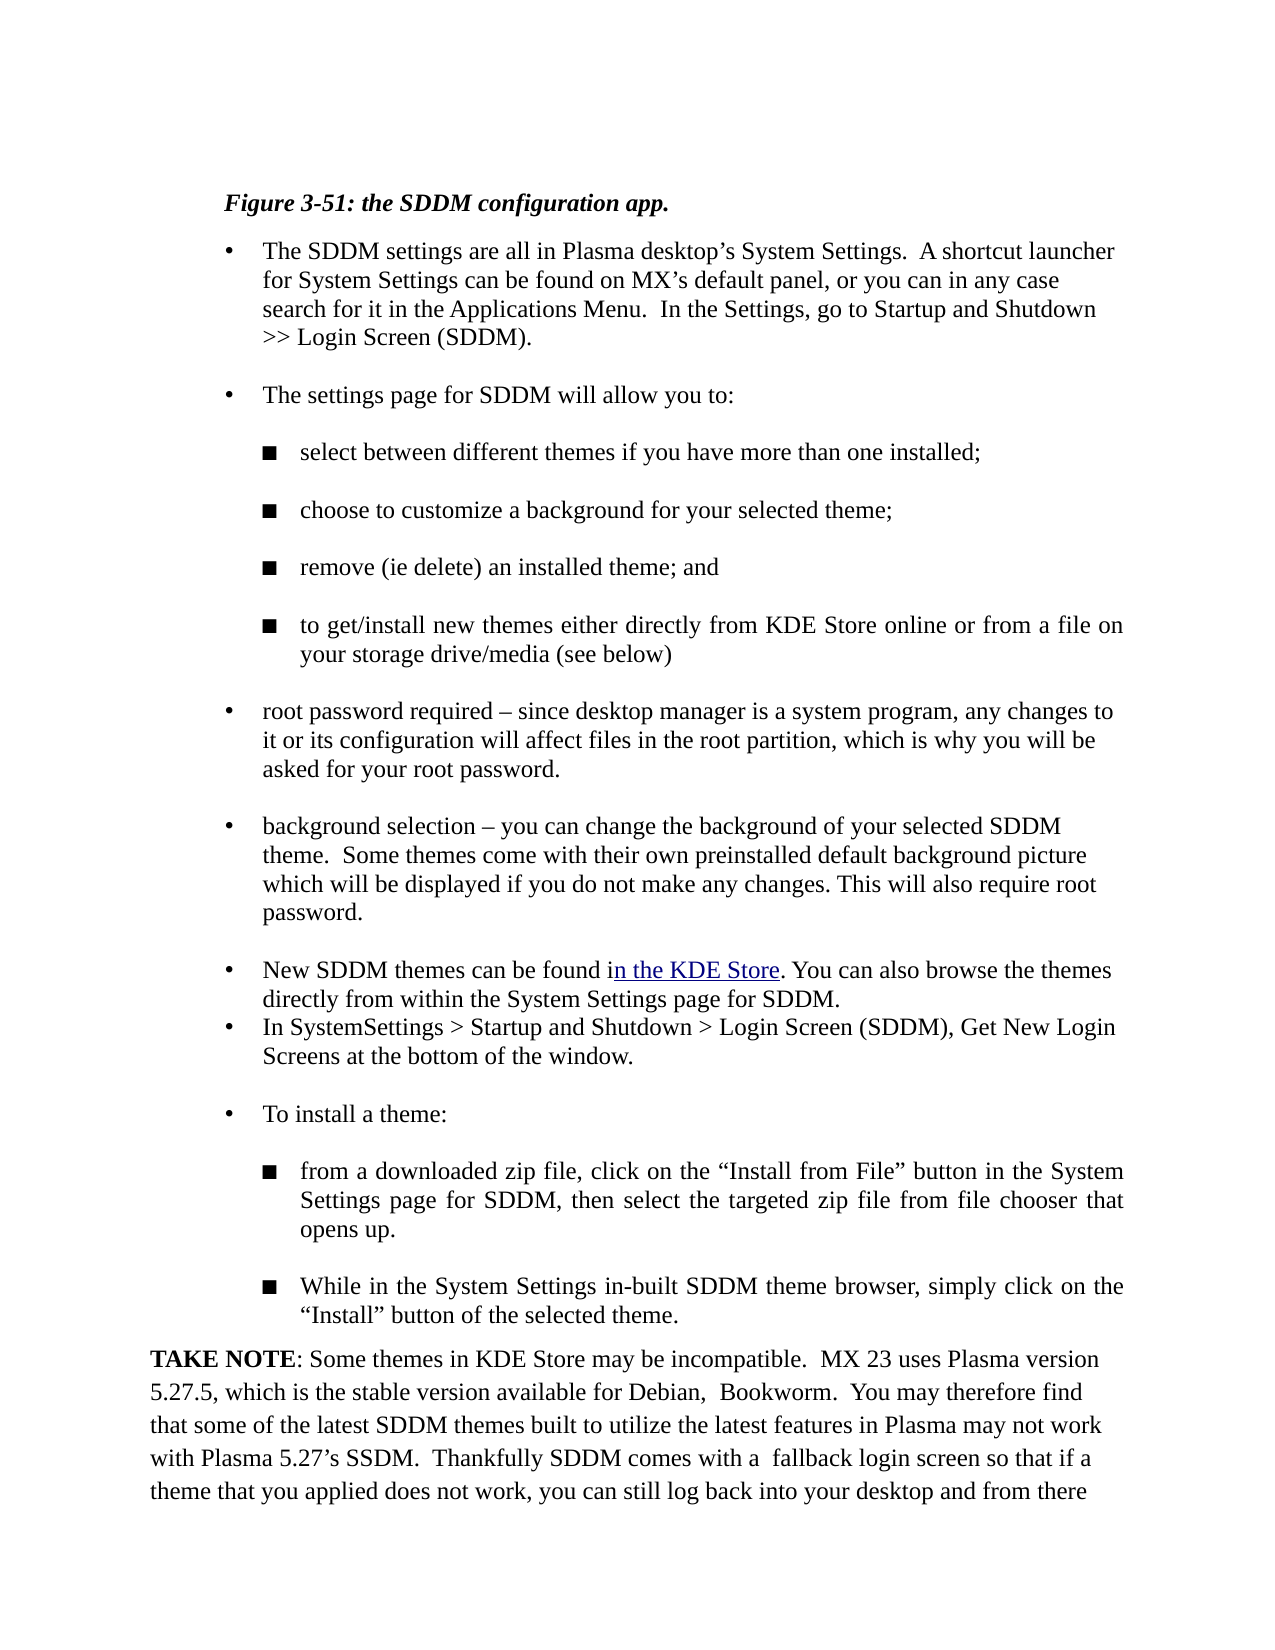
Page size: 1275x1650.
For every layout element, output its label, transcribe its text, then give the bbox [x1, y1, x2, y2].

list select between different themes if you have more than one installed; [262, 437, 1125, 466]
list To install a theme: [225, 1099, 1125, 1127]
list choose to customize a background for your selected theme; [262, 495, 1125, 524]
list root password required – since desktop manager is a system program, any changes to it or its configuration will affect files in the root partition, which is why you will be asked for your root password. [225, 696, 1125, 782]
list New SDDM themes can be found in the KDE Store. You can also browse the themes directly from within the System Settings page for SDDM. [225, 955, 1125, 1012]
list remove (ie delete) an installed theme; and [262, 552, 1125, 581]
list While in the System Settings in-built SDDM theme browser, simply click on the “Install” button of the selected theme. [262, 1271, 1125, 1329]
list to get/install new themes either directly from KDE Store online or from a file on your storage drive/media (see below) [262, 610, 1125, 667]
list The settings page for SDDM will allow you to: [225, 380, 1125, 409]
list The SDDM settings are all in Plasma desktop’s System Settings. A shortcut launcher for System Settings can be found on MX’s default panel, or you can in any case search for it in the Applications Menu. In the Settings, go to Startup and Shutdown >> Login Screen (SDDM). [225, 236, 1125, 351]
list background selection – you can change the background of your selected SDDM theme. Some themes come with their own preinstalled default background picture which will be displayed if you do not make any changes. This will also require root password. [225, 811, 1125, 926]
text TAKE NOTE: Some themes in KDE Store may be incompatible. MX 23 uses Plasma version 5.27.5, which is the stable version available for Debian, Bookworm. You may therefore find that some of the latest SDDM themes built to utilize the latest features in Plasma may not work with Plasma 5.27’s SSDM. Thankfully SDDM comes with a fallback login screen so that if a theme that you applied does not work, you can still log back into your desktop and from there [150, 1344, 1125, 1505]
list from a downloaded zip file, click on the “Install from File” button in the System Settings page for SDDM, then select the targeted zip file from file chooser that opens up. [262, 1156, 1125, 1242]
text Figure 3-51: the SDDM configuration app. [150, 188, 1125, 216]
list In SystemSettings > Startup and Shutdown > Login Screen (SDDM), Get New Login Screens at the bottom of the window. [225, 1012, 1125, 1070]
